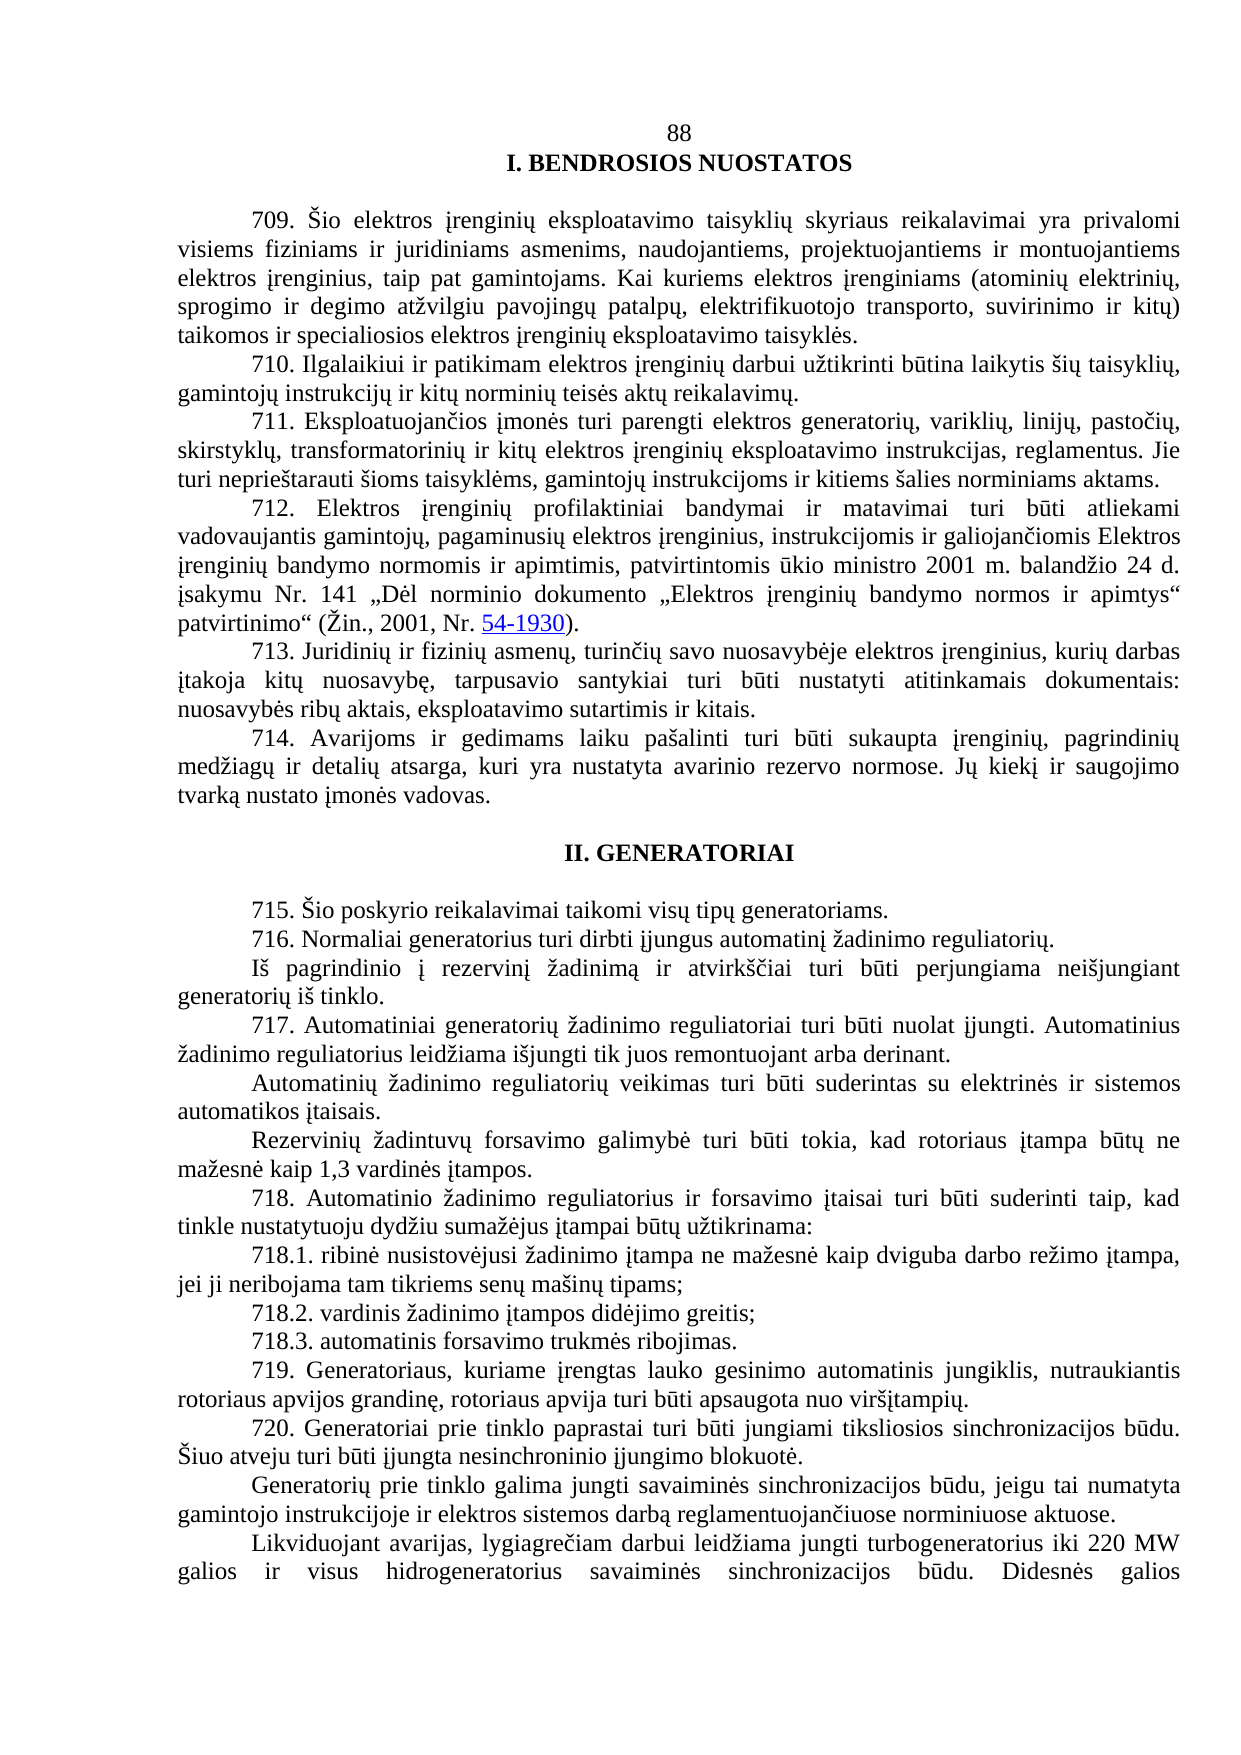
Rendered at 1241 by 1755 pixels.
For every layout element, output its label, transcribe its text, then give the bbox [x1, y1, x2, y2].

text Rezervinių žadintuvų forsavimo galimybė turi būti tokia, kad rotoriaus įtampa būtų ne mažesnė kaip 1,3 vardinės įtampos. [177, 1125, 1181, 1183]
text 714. Avarijoms ir gedimams laiku pašalinti turi būti sukaupta įrenginių, pagrindinių medžiagų ir detalių atsarga, kuri yra nustatyta avarinio rezervo normose. Jų kiekį ir saugojimo tvarką nustato įmonės vadovas. [177, 723, 1181, 809]
text 709. Šio elektros įrenginių eksploatavimo taisyklių skyriaus reikalavimai yra privalomi visiems fiziniams ir juridiniams asmenims, naudojantiems, projektuojantiems ir montuojantiems elektros įrenginius, taip pat gamintojams. Kai kuriems elektros įrenginiams (atominių elektrinių, sprogimo ir degimo atžvilgiu pavojingų patalpų, elektrifikuotojo transporto, suvirinimo ir kitų) taikomos ir specialiosios elektros įrenginių eksploatavimo taisyklės. [177, 205, 1181, 349]
text 712. Elektros įrenginių profilaktiniai bandymai ir matavimai turi būti atliekami vadovaujantis gamintojų, pagaminusių elektros įrenginius, instrukcijomis ir galiojančiomis Elektros įrenginių bandymo normomis ir apimtimis, patvirtintomis ūkio ministro 2001 m. balandžio 24 d. įsakymu Nr. 141 „Dėl norminio dokumento „Elektros įrenginių bandymo normos ir apimtys“ patvirtinimo“ (Žin., 2001, Nr. 54-1930). [177, 493, 1181, 636]
text II. GENERATORIAI [177, 838, 1181, 866]
text 715. Šio poskyrio reikalavimai taikomi visų tipų generatoriams. [177, 895, 1181, 924]
text 718.3. automatinis forsavimo trukmės ribojimas. [177, 1326, 1181, 1355]
text I. BENDROSIOS NUOSTATOS [177, 148, 1181, 176]
text 720. Generatoriai prie tinklo paprastai turi būti jungiami tiksliosios sinchronizacijos būdu. Šiuo atveju turi būti įjungta nesinchroninio įjungimo blokuotė. [177, 1413, 1181, 1470]
text 718.2. vardinis žadinimo įtampos didėjimo greitis; [177, 1298, 1181, 1326]
text Iš pagrindinio į rezervinį žadinimą ir atvirkščiai turi būti perjungiama neišjungiant generatorių iš tinklo. [177, 953, 1181, 1010]
text 710. Ilgalaikiui ir patikimam elektros įrenginių darbui užtikrinti būtina laikytis šių taisyklių, gamintojų instrukcijų ir kitų norminių teisės aktų reikalavimų. [177, 349, 1181, 406]
text 716. Normaliai generatorius turi dirbti įjungus automatinį žadinimo reguliatorių. [177, 924, 1181, 953]
text 719. Generatoriaus, kuriame įrengtas lauko gesinimo automatinis jungiklis, nutraukiantis rotoriaus apvijos grandinę, rotoriaus apvija turi būti apsaugota nuo viršįtampių. [177, 1355, 1181, 1413]
text Likviduojant avarijas, lygiagrečiam darbui leidžiama jungti turbogeneratorius iki 220 MW galios ir visus hidrogeneratorius savaiminės sinchronizacijos būdu. Didesnės galios [177, 1528, 1181, 1585]
text 718.1. ribinė nusistovėjusi žadinimo įtampa ne mažesnė kaip dviguba darbo režimo įtampa, jei ji neribojama tam tikriems senų mašinų tipams; [177, 1240, 1181, 1298]
text 713. Juridinių ir fizinių asmenų, turinčių savo nuosavybėje elektros įrenginius, kurių darbas įtakoja kitų nuosavybę, tarpusavio santykiai turi būti nustatyti atitinkamais dokumentais: nuosavybės ribų aktais, eksploatavimo sutartimis ir kitais. [177, 636, 1181, 723]
text Generatorių prie tinklo galima jungti savaiminės sinchronizacijos būdu, jeigu tai numatyta gamintojo instrukcijoje ir elektros sistemos darbą reglamentuojančiuose norminiuose aktuose. [177, 1470, 1181, 1528]
text 717. Automatiniai generatorių žadinimo reguliatoriai turi būti nuolat įjungti. Automatinius žadinimo reguliatorius leidžiama išjungti tik juos remontuojant arba derinant. [177, 1010, 1181, 1068]
text 718. Automatinio žadinimo reguliatorius ir forsavimo įtaisai turi būti suderinti taip, kad tinkle nustatytuoju dydžiu sumažėjus įtampai būtų užtikrinama: [177, 1183, 1181, 1240]
text Automatinių žadinimo reguliatorių veikimas turi būti suderintas su elektrinės ir sistemos automatikos įtaisais. [177, 1068, 1181, 1125]
text 711. Eksploatuojančios įmonės turi parengti elektros generatorių, variklių, linijų, pastočių, skirstyklų, transformatorinių ir kitų elektros įrenginių eksploatavimo instrukcijas, reglamentus. Jie turi neprieštarauti šioms taisyklėms, gamintojų instrukcijoms ir kitiems šalies norminiams aktams. [177, 406, 1181, 493]
